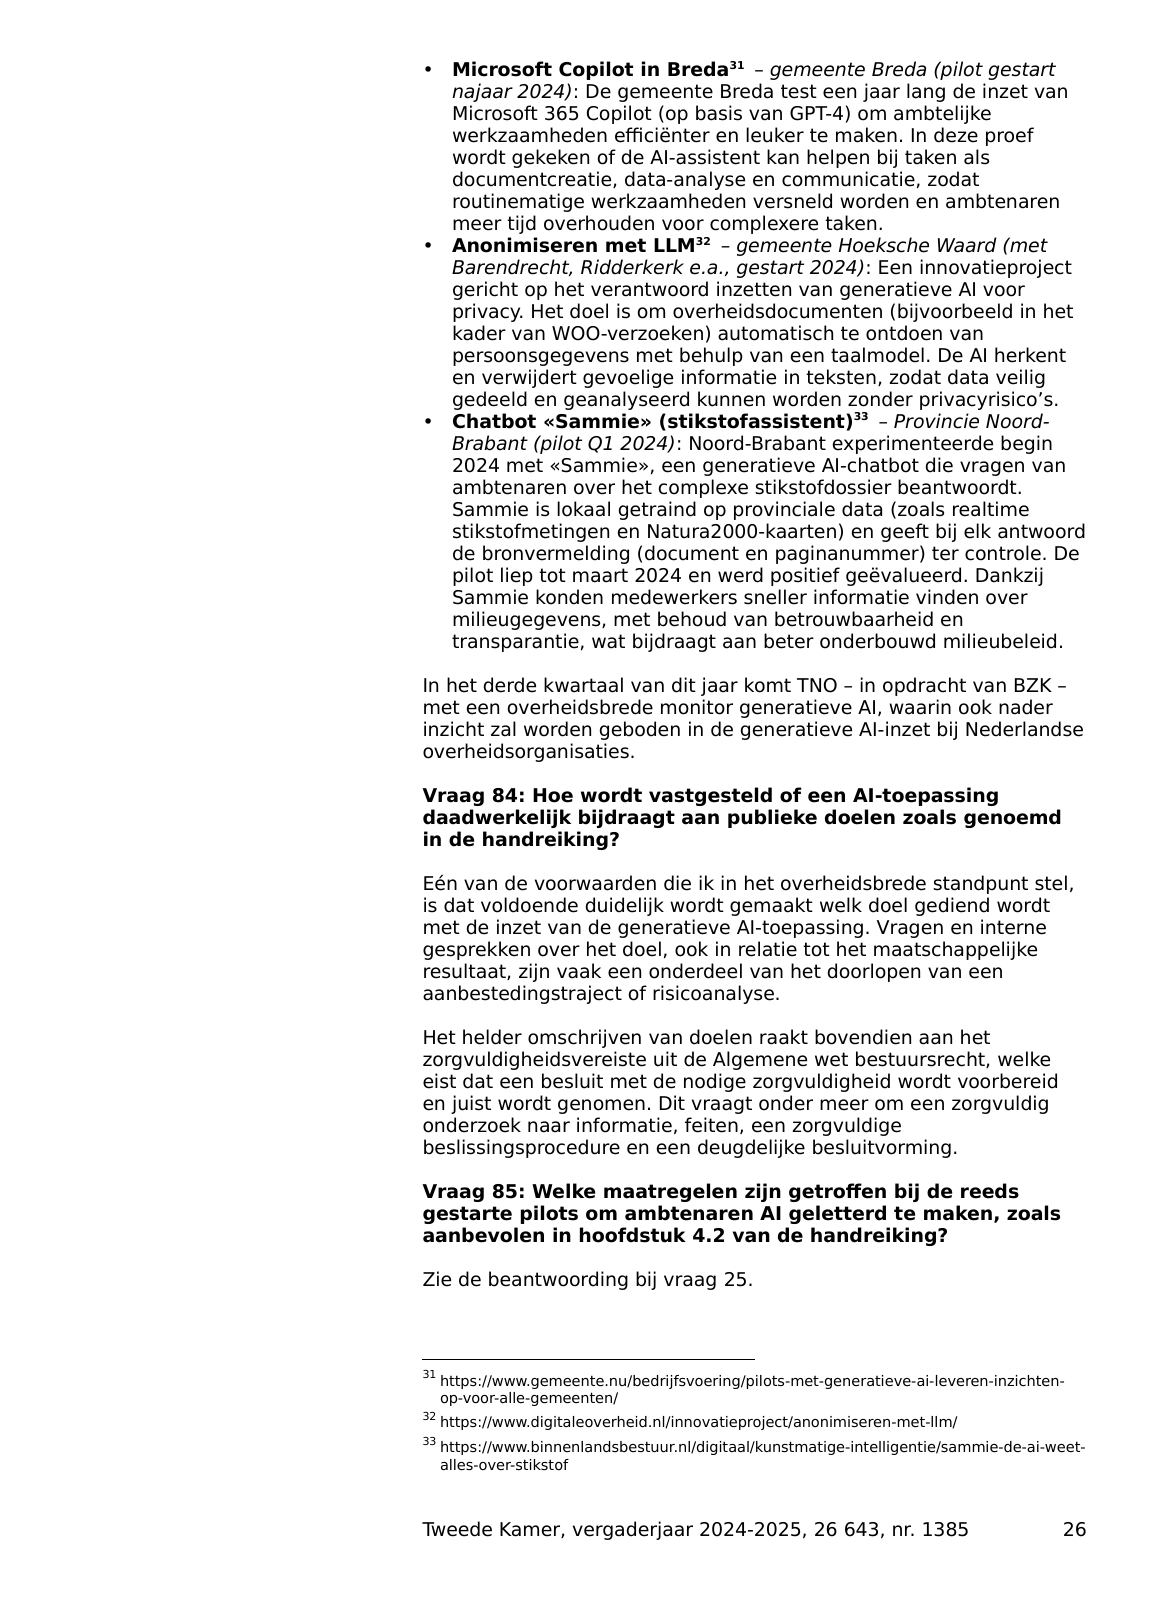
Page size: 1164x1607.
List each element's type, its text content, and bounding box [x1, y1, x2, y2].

text Vraag 85: Welke maatregelen zijn getroffen bij de reeds gestarte pilots om ambtenaren AI geletterd te maken, zoals aanbevolen in hoofdstuk 4.2 van de handreiking? [422, 1181, 1087, 1247]
text https://www.binnenlandsbestuur.nl/digitaal/kunstmatige-intelligentie/sammie-de-ai-weet-alles-over-stikstof [422, 1435, 1087, 1474]
text • Anonimiseren met LLM – gemeente Hoeksche Waard (met Barendrecht, Ridderkerk e.a., gestart 2024): Een innovatieproject gericht op het verantwoord inzetten van generatieve AI voor privacy. Het doel is om overheidsdocumenten (bijvoorbeeld in het kader van WOO-verzoeken) automatisch te ontdoen van persoonsgegevens met behulp van een taalmodel. De AI herkent en verwijdert gevoelige informatie in teksten, zodat data veilig gedeeld en geanalyseerd kunnen worden zonder privacyrisico’s. [422, 235, 1087, 411]
text https://www.gemeente.nu/bedrijfsvoering/pilots-met-generatieve-ai-leveren-inzichten-op-voor-alle-gemeenten/ [422, 1368, 1087, 1407]
text • Microsoft Copilot in Breda – gemeente Breda (pilot gestart najaar 2024): De gemeente Breda test een jaar lang de inzet van Microsoft 365 Copilot (op basis van GPT-4) om ambtelijke werkzaamheden efficiënter en leuker te maken. In deze proef wordt gekeken of de AI-assistent kan helpen bij taken als documentcreatie, data-analyse en communicatie, zodat routinematige werkzaamheden versneld worden en ambtenaren meer tijd overhouden voor complexere taken. [422, 59, 1087, 235]
text Het helder omschrijven van doelen raakt bovendien aan het zorgvuldigheidsvereiste uit de Algemene wet bestuursrecht, welke eist dat een besluit met de nodige zorgvuldigheid wordt voorbereid en juist wordt genomen. Dit vraagt onder meer om een zorgvuldig onderzoek naar informatie, feiten, een zorgvuldige beslissingsprocedure en een deugdelijke besluitvorming. [422, 1027, 1087, 1159]
text In het derde kwartaal van dit jaar komt TNO – in opdracht van BZK – met een overheidsbrede monitor generatieve AI, waarin ook nader inzicht zal worden geboden in de generatieve AI-inzet bij Nederlandse overheidsorganisaties. [422, 675, 1087, 763]
text • Chatbot «Sammie» (stikstofassistent) – Provincie Noord-Brabant (pilot Q1 2024): Noord-Brabant experimenteerde begin 2024 met «Sammie», een generatieve AI-chatbot die vragen van ambtenaren over het complexe stikstofdossier beantwoordt. Sammie is lokaal getraind op provinciale data (zoals realtime stikstofmetingen en Natura2000-kaarten) en geeft bij elk antwoord de bronvermelding (document en paginanummer) ter controle. De pilot liep tot maart 2024 en werd positief geëvalueerd. Dankzij Sammie konden medewerkers sneller informatie vinden over milieugegevens, met behoud van betrouwbaarheid en transparantie, wat bijdraagt aan beter onderbouwd milieubeleid. [422, 411, 1087, 652]
text Vraag 84: Hoe wordt vastgesteld of een AI-toepassing daadwerkelijk bijdraagt aan publieke doelen zoals genoemd in de handreiking? [422, 785, 1087, 851]
text Zie de beantwoording bij vraag 25. [422, 1269, 1087, 1291]
text https://www.digitaleoverheid.nl/innovatieproject/anonimiseren-met-llm/ [422, 1410, 1087, 1432]
text Eén van de voorwaarden die ik in het overheidsbrede standpunt stel, is dat voldoende duidelijk wordt gemaakt welk doel gediend wordt met de inzet van de generatieve AI-toepassing. Vragen en interne gesprekken over het doel, ook in relatie tot het maatschappelijke resultaat, zijn vaak een onderdeel van het doorlopen van een aanbestedingstraject of risicoanalyse. [422, 873, 1087, 1005]
